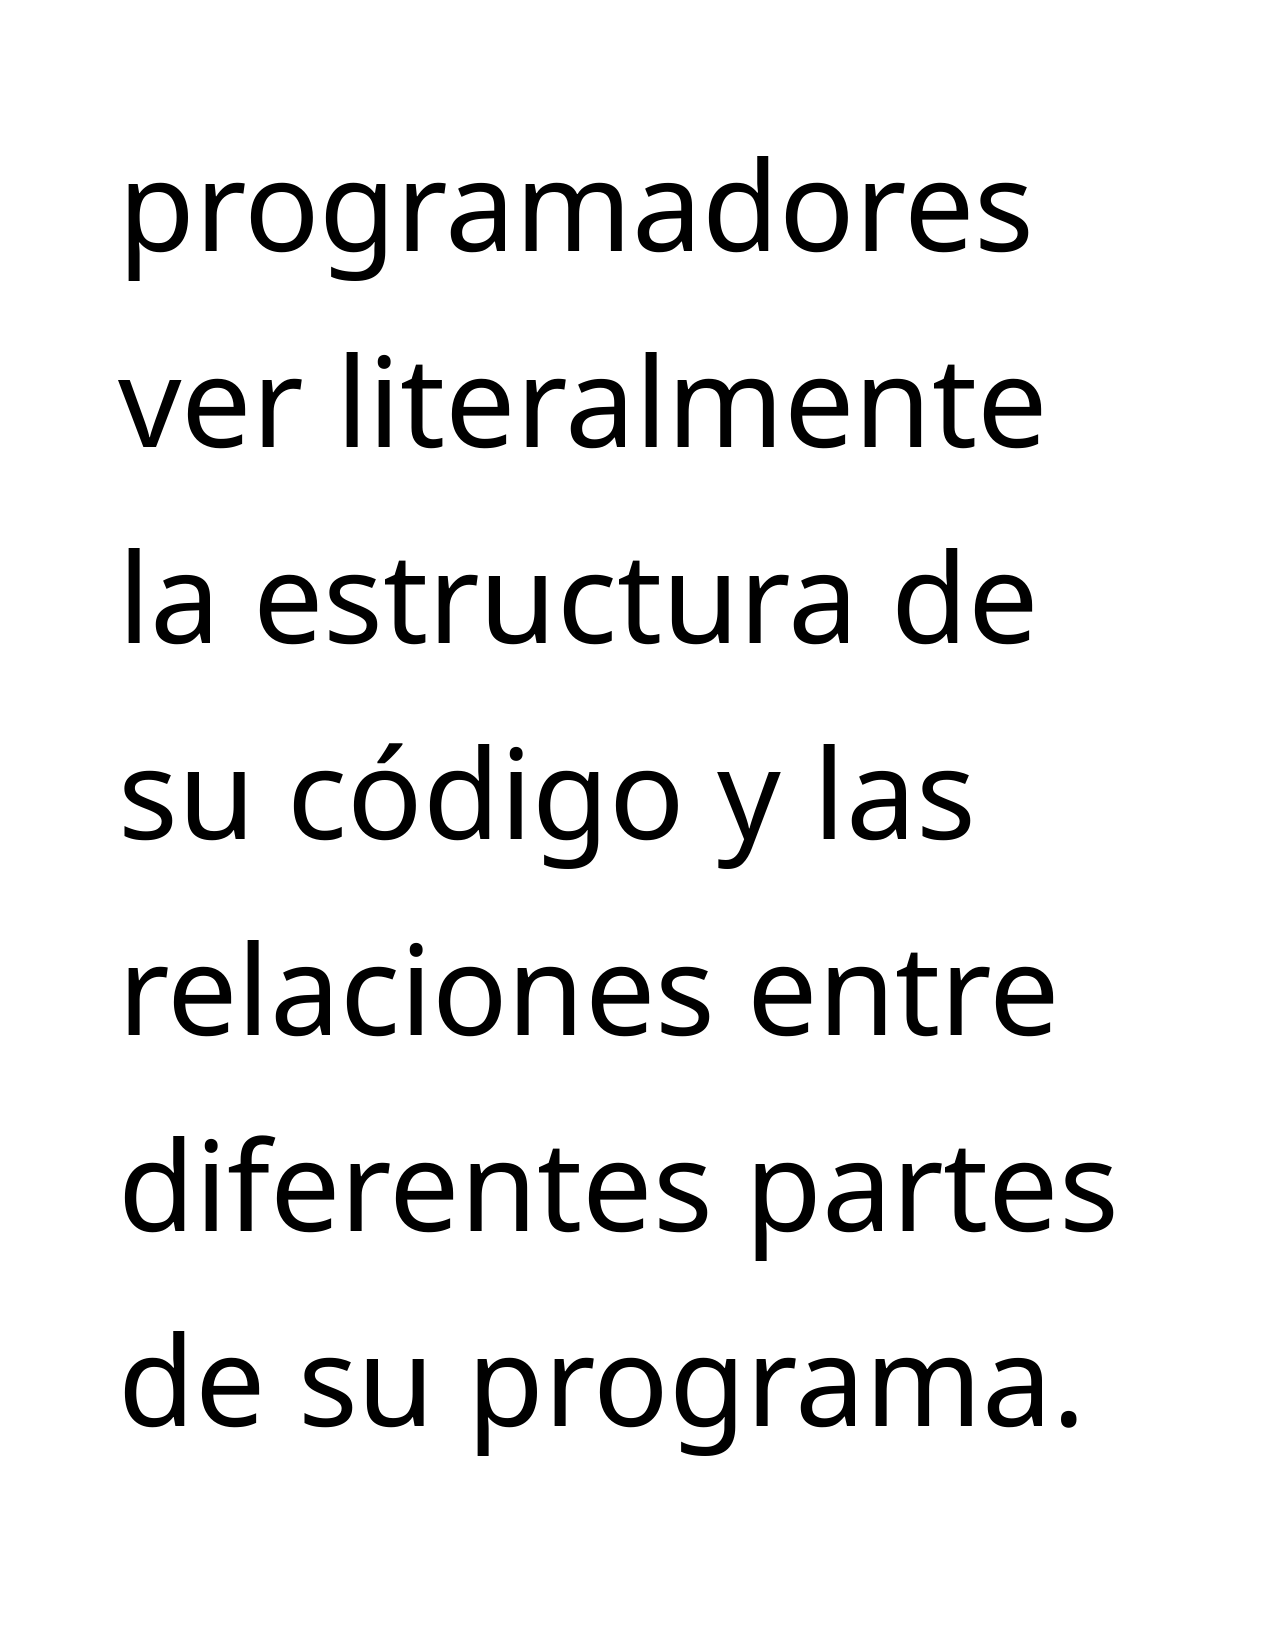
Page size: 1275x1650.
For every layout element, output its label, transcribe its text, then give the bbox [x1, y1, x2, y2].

text programadores ver literalmente la estructura de su código y las relaciones entre diferentes partes de su programa. [118, 118, 1157, 1463]
